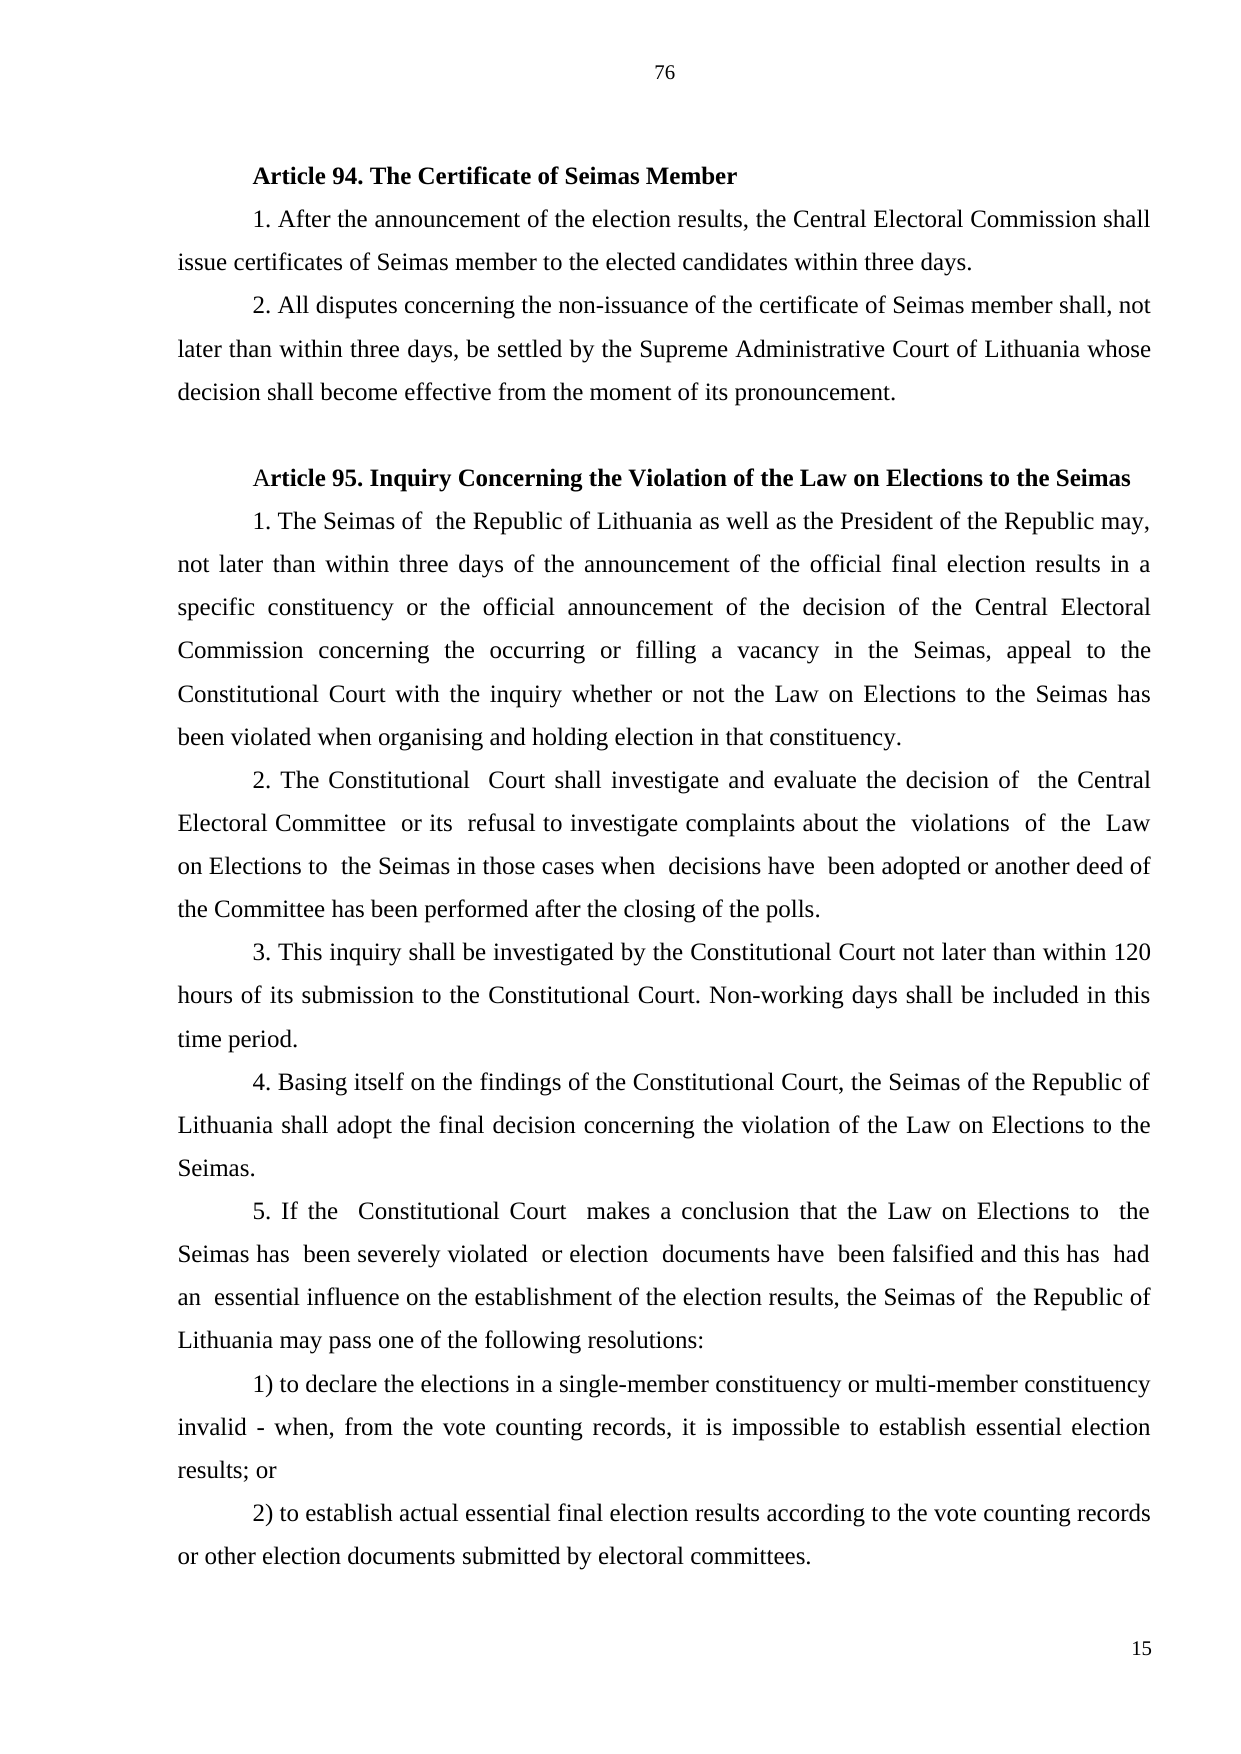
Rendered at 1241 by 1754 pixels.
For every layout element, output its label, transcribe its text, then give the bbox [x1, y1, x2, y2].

text Article 95. Inquiry Concerning the Violation of the Law on Elections to the Seimas [177, 463, 1152, 492]
text 2. The Constitutional Court shall investigate and evaluate the decision of the Central Electoral Committee or its refusal to investigate complaints about the violations of the Law on Elections to the Seimas in those cases when decisions have been adopted or another deed of the Committee has been performed after the closing of the polls. [177, 765, 1152, 923]
text 1) to declare the elections in a single-member constituency or multi-member constituency invalid - when, from the vote counting records, it is impossible to establish essential election results; or [177, 1369, 1152, 1484]
text 2. All disputes concerning the non-issuance of the certificate of Seimas member shall, not later than within three days, be settled by the Supreme Administrative Court of Lithuania whose decision shall become effective from the moment of its pronouncement. [177, 291, 1152, 406]
text 5. If the Constitutional Court makes a conclusion that the Law on Elections to the Seimas has been severely violated or election documents have been falsified and this has had an essential influence on the establishment of the election results, the Seimas of the Republic of Lithuania may pass one of the following resolutions: [177, 1196, 1152, 1354]
text Article 94. The Certificate of Seimas Member [177, 161, 1152, 190]
text 2) to establish actual essential final election results according to the vote counting records or other election documents submitted by electoral committees. [177, 1498, 1152, 1570]
text 4. Basing itself on the findings of the Constitutional Court, the Seimas of the Republic of Lithuania shall adopt the final decision concerning the violation of the Law on Elections to the Seimas. [177, 1067, 1152, 1182]
text 1. After the announcement of the election results, the Central Electoral Commission shall issue certificates of Seimas member to the elected candidates within three days. [177, 204, 1152, 276]
text 3. This inquiry shall be investigated by the Constitutional Court not later than within 120 hours of its submission to the Constitutional Court. Non-working days shall be included in this time period. [177, 937, 1152, 1052]
text 1. The Seimas of the Republic of Lithuania as well as the President of the Republic may, not later than within three days of the announcement of the official final election results in a specific constituency or the official announcement of the decision of the Central Electoral Commission concerning the occurring or filling a vacancy in the Seimas, appeal to the Constitutional Court with the inquiry whether or not the Law on Elections to the Seimas has been violated when organising and holding election in that constituency. [177, 506, 1152, 751]
